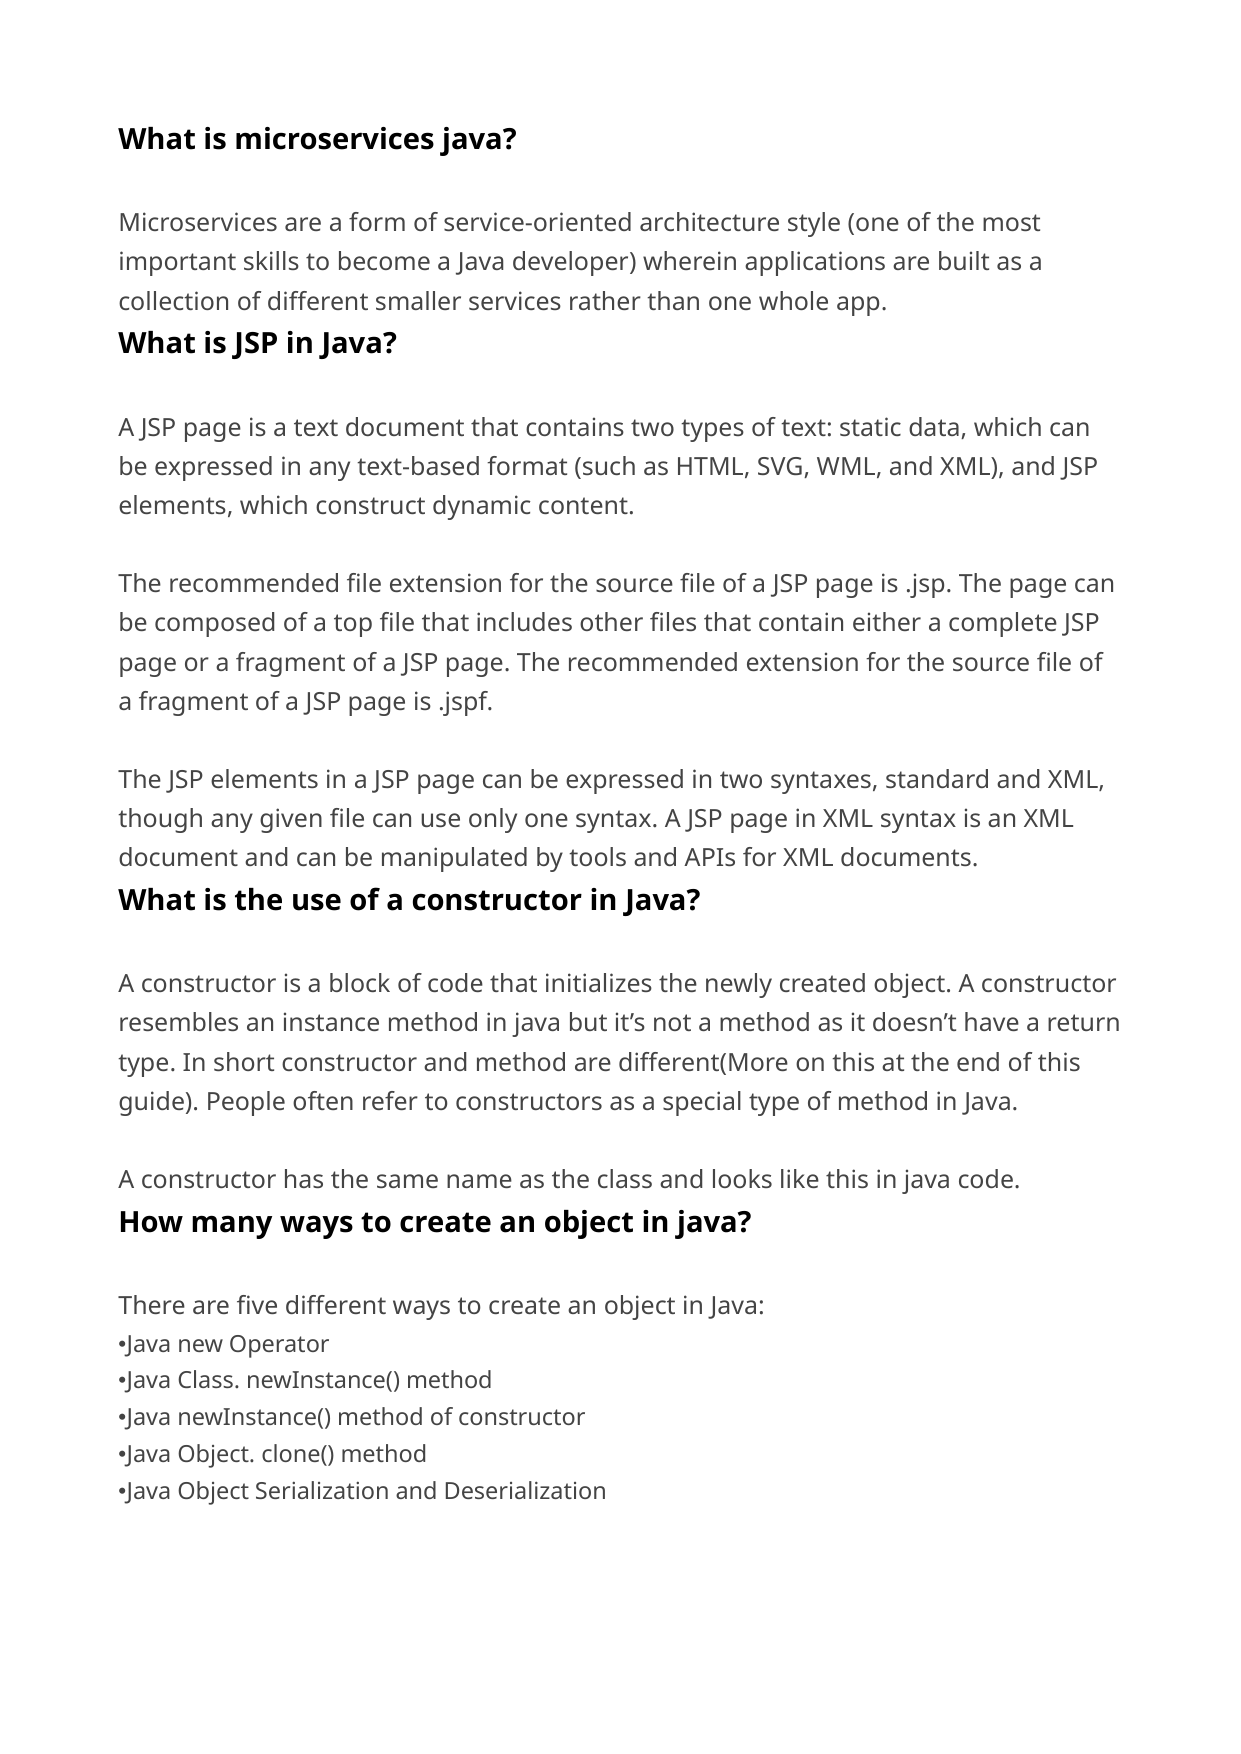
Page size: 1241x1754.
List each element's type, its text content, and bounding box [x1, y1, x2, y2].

text A constructor is a block of code that initializes the newly created object. A constructor resembles an instance method in java but it’s not a method as it doesn’t have a return type. In short constructor and method are different(More on this at the end of this guide). People often refer to constructors as a special type of method in Java. A constructor has the same name as the class and looks like this in java code. [118, 966, 1122, 1196]
text A JSP page is a text document that contains two types of text: static data, which can be expressed in any text-based format (such as HTML, SVG, WML, and XML), and JSP elements, which construct dynamic content. The recommended file extension for the source file of a JSP page is .jsp. The page can be composed of a top file that includes other files that contain either a complete JSP page or a fragment of a JSP page. The recommended extension for the source file of a fragment of a JSP page is .jspf. The JSP elements in a JSP page can be expressed in two syntaxes, standard and XML, though any given file can use only one syntax. A JSP page in XML syntax is an XML document and can be manipulated by tools and APIs for XML documents. [118, 409, 1122, 874]
list Java Object. clone() method [118, 1437, 1122, 1469]
subtitle What is the use of a constructor in Java? [118, 879, 1122, 919]
list Java Class. newInstance() method [118, 1364, 1122, 1396]
list Java new Operator [118, 1327, 1122, 1359]
subtitle What is JSP in Java? [118, 322, 1122, 362]
list Java newInstance() method of constructor [118, 1400, 1122, 1432]
subtitle How many ways to create an object in java? [118, 1201, 1122, 1241]
text Microservices are a form of service-oriented architecture style (one of the most important skills to become a Java developer) wherein applications are built as a collection of different smaller services rather than one whole app. [118, 205, 1122, 317]
text There are five different ways to create an object in Java: [118, 1288, 1122, 1322]
subtitle What is microservices java? [118, 118, 1122, 158]
list Java Object Serialization and Deserialization [118, 1474, 1122, 1506]
